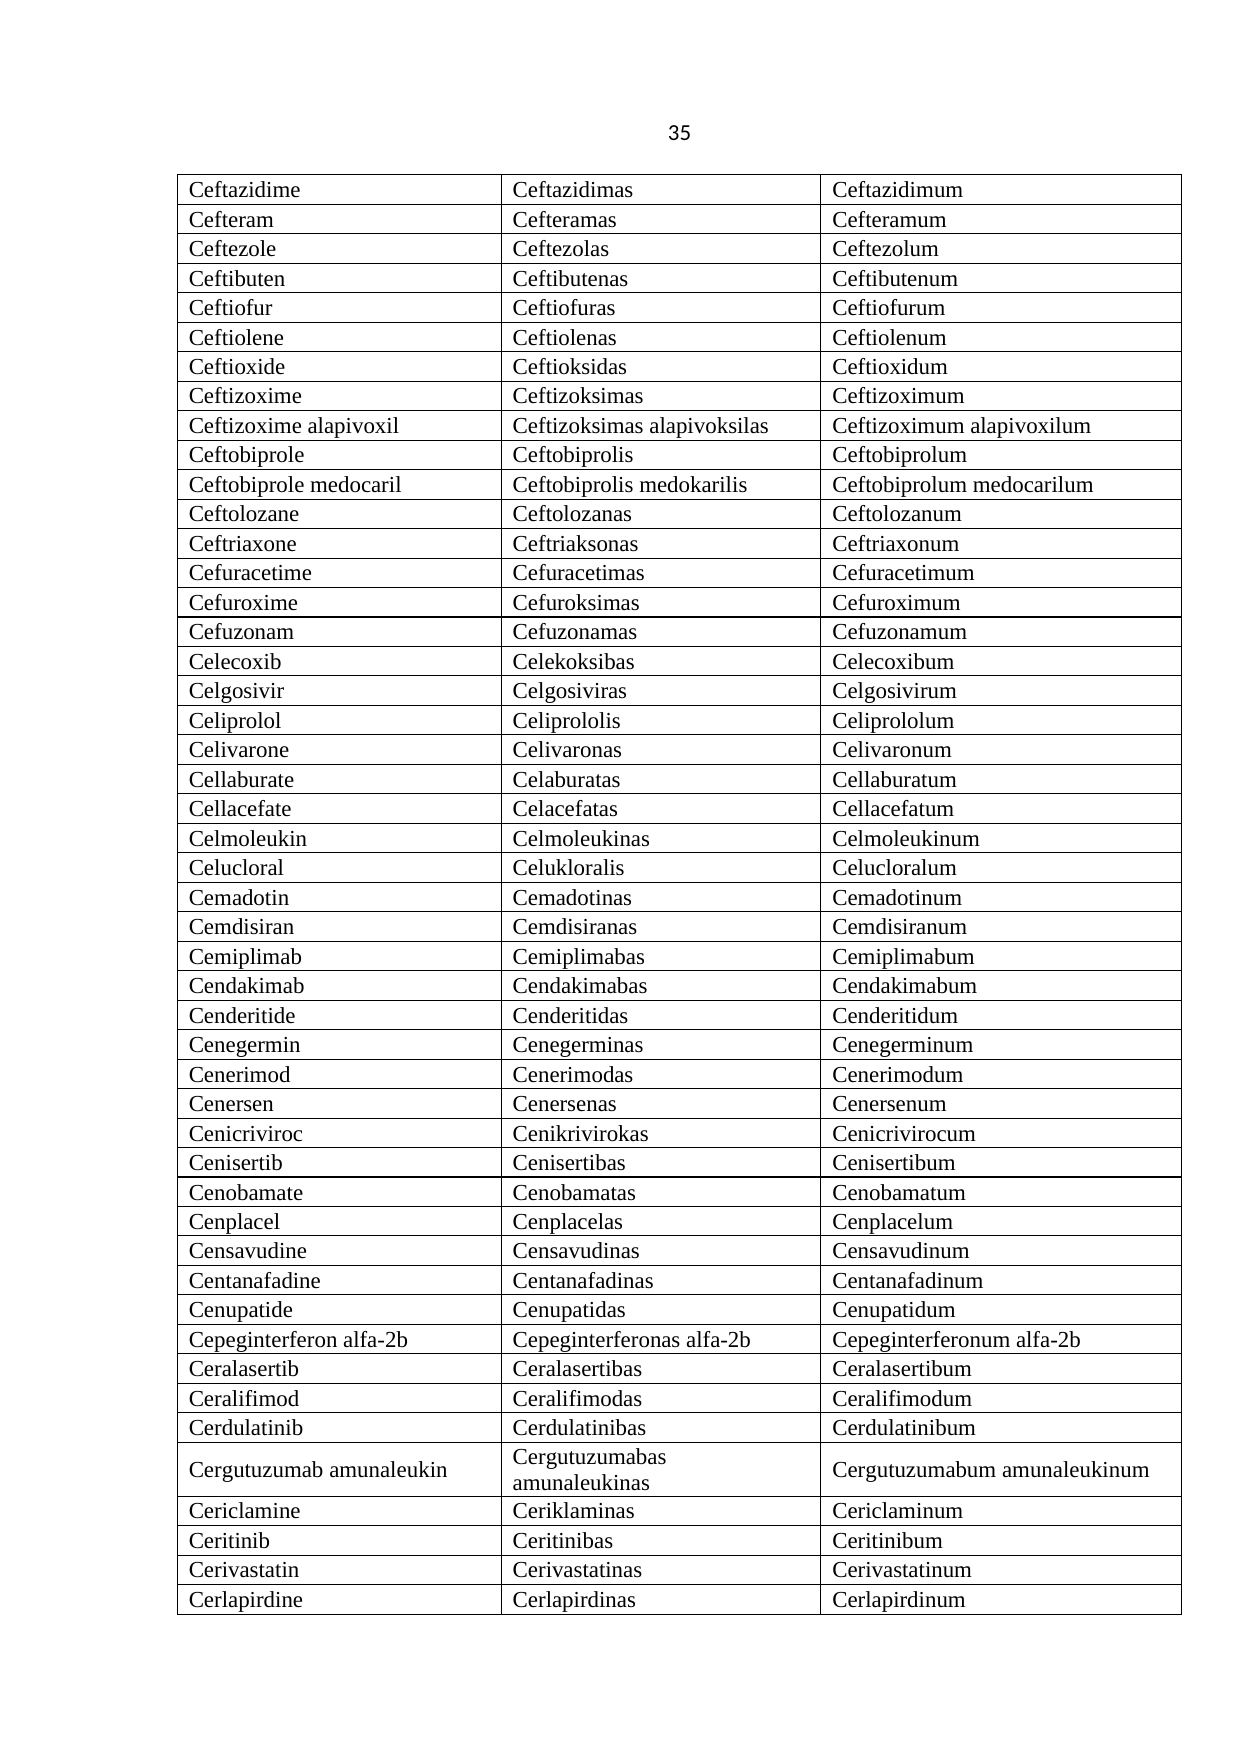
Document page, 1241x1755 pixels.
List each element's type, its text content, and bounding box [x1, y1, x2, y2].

table_cell Cefuroximum [821, 588, 1181, 616]
table_cell Cenupatidas [502, 1295, 820, 1324]
table_cell Cenegerminum [821, 1030, 1181, 1058]
table_cell Ceralasertibas [502, 1354, 820, 1383]
table_cell Cefuracetimum [821, 559, 1181, 587]
table_cell Cepeginterferonas alfa-2b [502, 1325, 820, 1353]
table_cell Cemiplimabas [502, 942, 820, 970]
table_cell Cellaburate [178, 765, 501, 793]
table_cell Cericlamine [178, 1497, 501, 1525]
table_cell Cenisertibas [502, 1148, 820, 1176]
table_cell Ceftezolas [502, 234, 820, 263]
table_cell Celaburatas [502, 765, 820, 793]
table_cell Ceftezole [178, 234, 501, 263]
table_cell Cerlapirdinum [821, 1585, 1181, 1613]
table_cell Cemiplimab [178, 942, 501, 970]
table_cell Cenersenum [821, 1089, 1181, 1117]
table_cell Censavudinas [502, 1236, 820, 1265]
table_cell Ceralasertibum [821, 1354, 1181, 1383]
table_cell Cefuracetime [178, 559, 501, 587]
table_cell Cemdisiranum [821, 912, 1181, 941]
table_cell Cenisertibum [821, 1148, 1181, 1176]
table_cell Centanafadinum [821, 1266, 1181, 1294]
table_cell Cellacefatum [821, 794, 1181, 823]
table_cell Ceftiofuras [502, 293, 820, 322]
table_cell Cerdulatinibum [821, 1413, 1181, 1442]
table_cell Cergutuzumabas amunaleukinas [502, 1443, 820, 1496]
table_cell Ceftobiprolis [502, 441, 820, 469]
table_cell Cefuroxime [178, 588, 501, 616]
table_cell Cefuroksimas [502, 588, 820, 616]
table_cell Cefteram [178, 205, 501, 233]
table_cell Celivaronum [821, 735, 1181, 764]
table_cell Cenplacel [178, 1207, 501, 1235]
table_cell Ceftiolene [178, 323, 501, 351]
table_cell Cefuzonamas [502, 618, 820, 646]
table_cell Cenicrivirocum [821, 1119, 1181, 1147]
table_cell Cerivastatinas [502, 1556, 820, 1584]
table_cell Cemadotin [178, 883, 501, 911]
table_cell Ceftiolenas [502, 323, 820, 351]
table_cell Ceftobiprole [178, 441, 501, 469]
table_cell Cergutuzumabum amunaleukinum [821, 1443, 1181, 1496]
table_cell Ceftolozane [178, 500, 501, 528]
table_cell Cemdisiranas [502, 912, 820, 941]
table_cell Ceralifimod [178, 1384, 501, 1412]
table_cell Ceftriaxone [178, 529, 501, 557]
table_cell Ceralifimodum [821, 1384, 1181, 1412]
table_cell Ceftizoksimas [502, 382, 820, 410]
table_cell Ceftobiprolum medocarilum [821, 470, 1181, 498]
table_cell Cemadotinas [502, 883, 820, 911]
table_cell Celgosivirum [821, 676, 1181, 705]
table_cell Ceftiofur [178, 293, 501, 322]
table_cell Ceftizoxime alapivoxil [178, 411, 501, 439]
table_cell Centanafadine [178, 1266, 501, 1294]
table_cell Ceftibutenas [502, 264, 820, 292]
table_cell Cefteramum [821, 205, 1181, 233]
table_cell Cellaburatum [821, 765, 1181, 793]
table_cell Ceftazidimum [821, 175, 1181, 204]
table_cell Ceralifimodas [502, 1384, 820, 1412]
table_cell Cendakimabas [502, 971, 820, 999]
table_cell Celiprolol [178, 706, 501, 734]
table_cell Ceftizoximum alapivoxilum [821, 411, 1181, 439]
table_cell Cemadotinum [821, 883, 1181, 911]
table_cell Cenderitidas [502, 1001, 820, 1029]
table_cell Celiprololis [502, 706, 820, 734]
table_cell Cergutuzumab amunaleukin [178, 1443, 501, 1496]
table_cell Ceftobiprolum [821, 441, 1181, 469]
table_cell Ceftolozanas [502, 500, 820, 528]
table_cell Celukloralis [502, 853, 820, 882]
table_cell Cepeginterferon alfa-2b [178, 1325, 501, 1353]
table_cell Cendakimab [178, 971, 501, 999]
table_cell Ceftizoksimas alapivoksilas [502, 411, 820, 439]
table_cell Celekoksibas [502, 647, 820, 675]
table_cell Ceftazidime [178, 175, 501, 204]
table_cell Cefuzonam [178, 618, 501, 646]
table_cell Celmoleukinum [821, 824, 1181, 852]
table_cell Cenupatidum [821, 1295, 1181, 1324]
table_cell Cenplacelas [502, 1207, 820, 1235]
table_cell Celucloral [178, 853, 501, 882]
table_cell Celgosiviras [502, 676, 820, 705]
table_cell Cefuracetimas [502, 559, 820, 587]
table_cell Celivaronas [502, 735, 820, 764]
table_cell Cellacefate [178, 794, 501, 823]
table_cell Cepeginterferonum alfa-2b [821, 1325, 1181, 1353]
table_cell Cefuzonamum [821, 618, 1181, 646]
table_cell Censavudine [178, 1236, 501, 1265]
table_cell Cenobamate [178, 1178, 501, 1206]
table_cell Cenobamatum [821, 1178, 1181, 1206]
table_cell Cefteramas [502, 205, 820, 233]
table_cell Ceritinibas [502, 1526, 820, 1554]
table_cell Cenobamatas [502, 1178, 820, 1206]
table_cell Ceftolozanum [821, 500, 1181, 528]
table_cell Ceftobiprole medocaril [178, 470, 501, 498]
table_cell Cemiplimabum [821, 942, 1181, 970]
table_cell Cenikrivirokas [502, 1119, 820, 1147]
table_cell Ceftriaxonum [821, 529, 1181, 557]
table_cell Cerlapirdine [178, 1585, 501, 1613]
table_cell Cenderitidum [821, 1001, 1181, 1029]
table_cell Cenicriviroc [178, 1119, 501, 1147]
table_cell Cenerimodas [502, 1060, 820, 1088]
table_cell Ceftiolenum [821, 323, 1181, 351]
table_cell Cericlaminum [821, 1497, 1181, 1525]
table_cell Celacefatas [502, 794, 820, 823]
table_cell Cenegerminas [502, 1030, 820, 1058]
table_cell Cenerimodum [821, 1060, 1181, 1088]
table_cell Celiprololum [821, 706, 1181, 734]
table_cell Cendakimabum [821, 971, 1181, 999]
table_cell Ceritinib [178, 1526, 501, 1554]
table_cell Celgosivir [178, 676, 501, 705]
table_cell Cenupatide [178, 1295, 501, 1324]
table_cell Ceftizoximum [821, 382, 1181, 410]
table_cell Cerdulatinib [178, 1413, 501, 1442]
table_cell Cenegermin [178, 1030, 501, 1058]
table_cell Celmoleukin [178, 824, 501, 852]
table_cell Ceftioxidum [821, 352, 1181, 381]
table_cell Ceftioksidas [502, 352, 820, 381]
table_cell Centanafadinas [502, 1266, 820, 1294]
table_cell Cenderitide [178, 1001, 501, 1029]
table_cell Celucloralum [821, 853, 1181, 882]
table_cell Ceftiofurum [821, 293, 1181, 322]
table_cell Ceftezolum [821, 234, 1181, 263]
table_cell Censavudinum [821, 1236, 1181, 1265]
table_cell Ceftizoxime [178, 382, 501, 410]
table_cell Ceritinibum [821, 1526, 1181, 1554]
table_cell Cenisertib [178, 1148, 501, 1176]
table_cell Cemdisiran [178, 912, 501, 941]
table_cell Cerivastatinum [821, 1556, 1181, 1584]
table_cell Celecoxibum [821, 647, 1181, 675]
table_cell Ceriklaminas [502, 1497, 820, 1525]
table_cell Ceftazidimas [502, 175, 820, 204]
table_cell Celivarone [178, 735, 501, 764]
table_cell Cenersen [178, 1089, 501, 1117]
table_cell Ceralasertib [178, 1354, 501, 1383]
table_cell Cerdulatinibas [502, 1413, 820, 1442]
table_cell Cenersenas [502, 1089, 820, 1117]
table_cell Ceftioxide [178, 352, 501, 381]
table_cell Cerlapirdinas [502, 1585, 820, 1613]
table_cell Cerivastatin [178, 1556, 501, 1584]
table_cell Ceftibuten [178, 264, 501, 292]
table_cell Celecoxib [178, 647, 501, 675]
table_cell Ceftriaksonas [502, 529, 820, 557]
table_cell Cenplacelum [821, 1207, 1181, 1235]
table_cell Ceftobiprolis medokarilis [502, 470, 820, 498]
table_cell Cenerimod [178, 1060, 501, 1088]
table_cell Ceftibutenum [821, 264, 1181, 292]
table_cell Celmoleukinas [502, 824, 820, 852]
